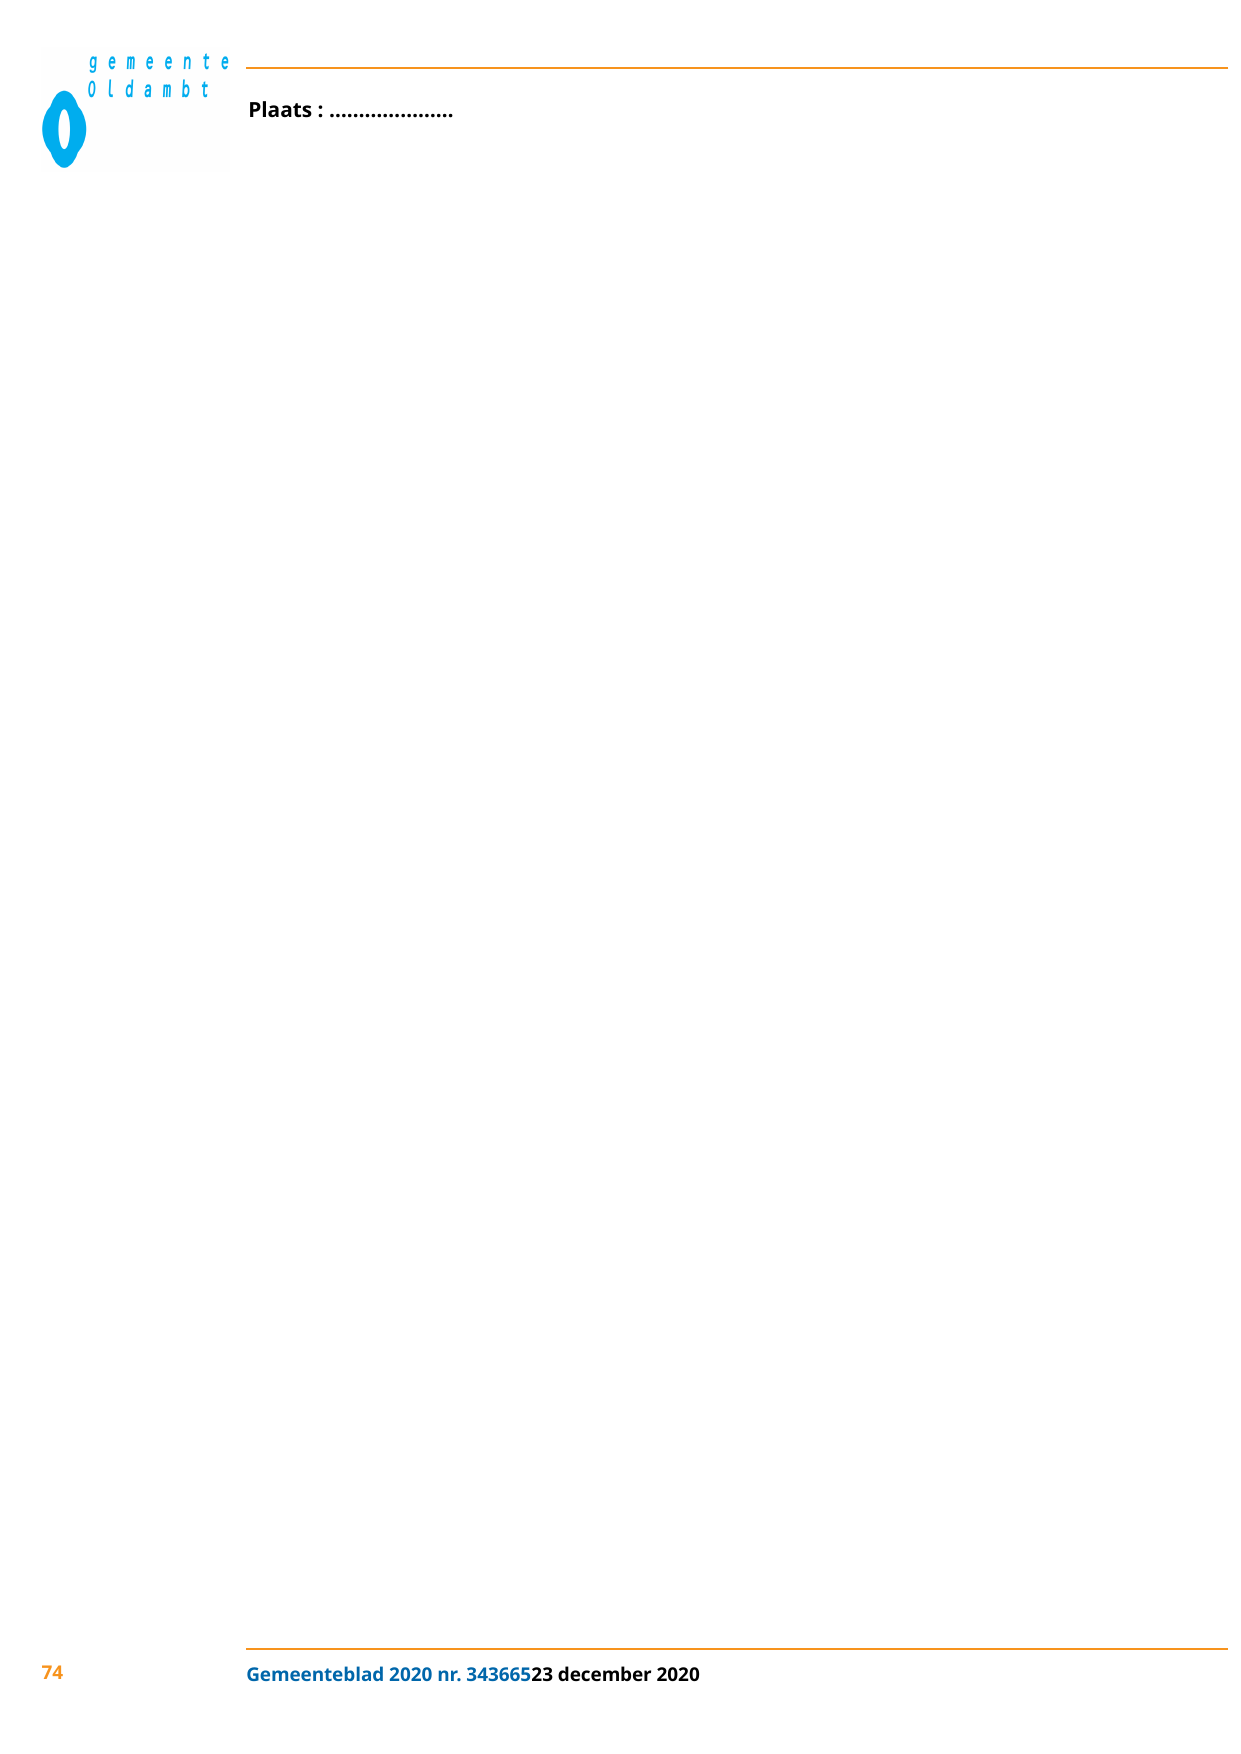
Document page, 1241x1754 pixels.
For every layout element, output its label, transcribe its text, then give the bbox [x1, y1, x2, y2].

text Plaats : ………………… [248, 95, 1152, 123]
picture [41, 47, 231, 172]
